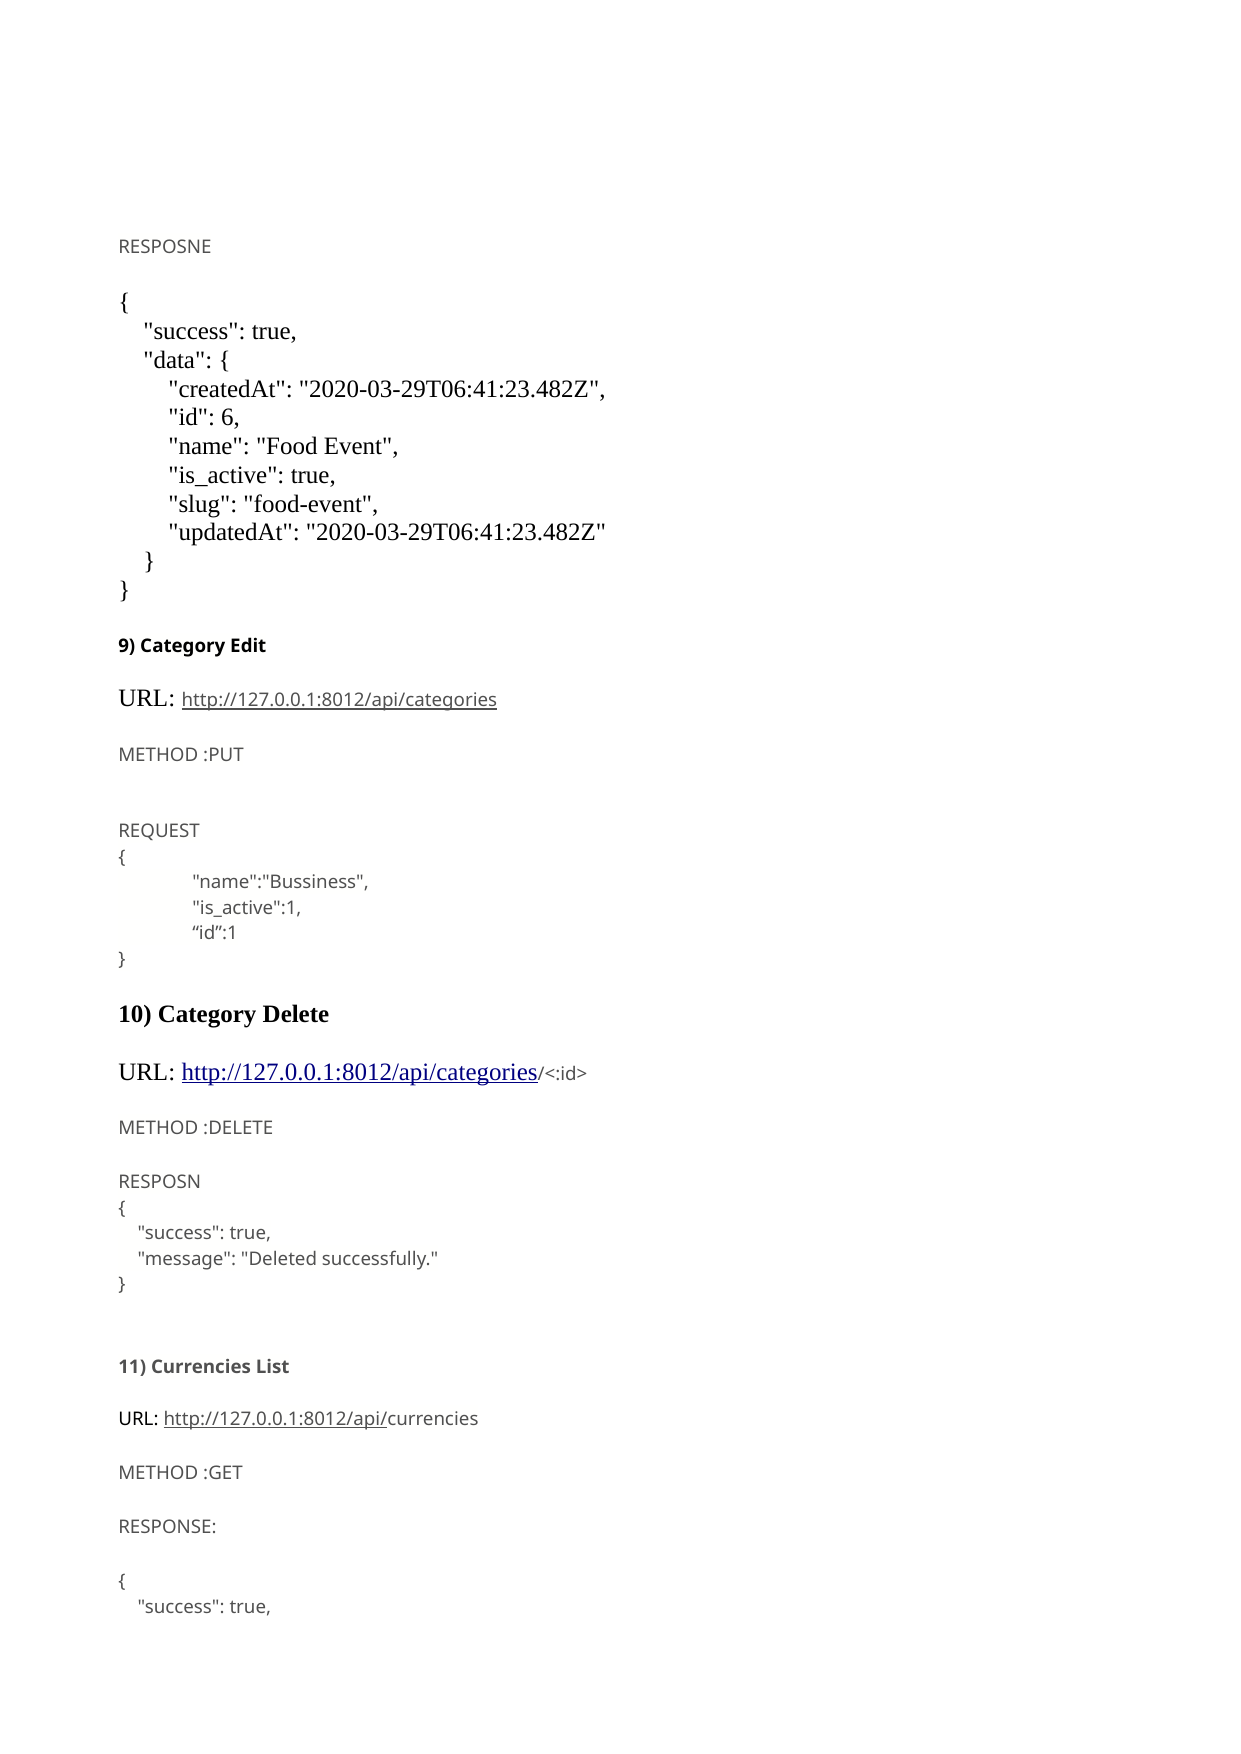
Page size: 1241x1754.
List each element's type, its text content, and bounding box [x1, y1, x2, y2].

text } [118, 945, 1122, 971]
text RESPONSE: [118, 1513, 1122, 1539]
text "createdAt": "2020-03-29T06:41:23.482Z", [118, 374, 1122, 402]
text “id”:1 [118, 919, 1122, 945]
text "message": "Deleted successfully." [118, 1245, 1122, 1271]
text "name":"Bussiness", [118, 868, 1122, 894]
text URL: http://127.0.0.1:8012/api/currencies [118, 1405, 1122, 1430]
text 9) Category Edit [118, 632, 1122, 658]
text 10) Category Delete [118, 999, 1122, 1028]
text } [118, 575, 1122, 604]
text "success": true, [118, 1593, 1122, 1619]
text { [118, 1568, 1122, 1593]
text "id": 6, [118, 402, 1122, 431]
text "data": { [118, 345, 1122, 374]
text { [118, 287, 1122, 316]
text "name": "Food Event", [118, 431, 1122, 460]
text RESPOSNE [118, 233, 1122, 259]
text RESPOSN { [118, 1169, 1122, 1220]
text METHOD :GET [118, 1459, 1122, 1484]
text METHOD :PUT [118, 741, 1122, 766]
text "slug": "food-event", [118, 489, 1122, 517]
text { [118, 843, 1122, 868]
text "updatedAt": "2020-03-29T06:41:23.482Z" [118, 517, 1122, 546]
text "is_active": true, [118, 460, 1122, 489]
text } [118, 1271, 1122, 1296]
text METHOD :DELETE [118, 1114, 1122, 1140]
text URL: http://127.0.0.1:8012/api/categories/<:id> [118, 1057, 1122, 1086]
text REQUEST [118, 817, 1122, 843]
text 11) Currencies List [118, 1354, 1122, 1379]
text "success": true, [118, 316, 1122, 345]
text "success": true, [118, 1220, 1122, 1245]
text } [118, 546, 1122, 575]
text "is_active":1, [118, 894, 1122, 919]
text URL: http://127.0.0.1:8012/api/categories [118, 683, 1122, 712]
